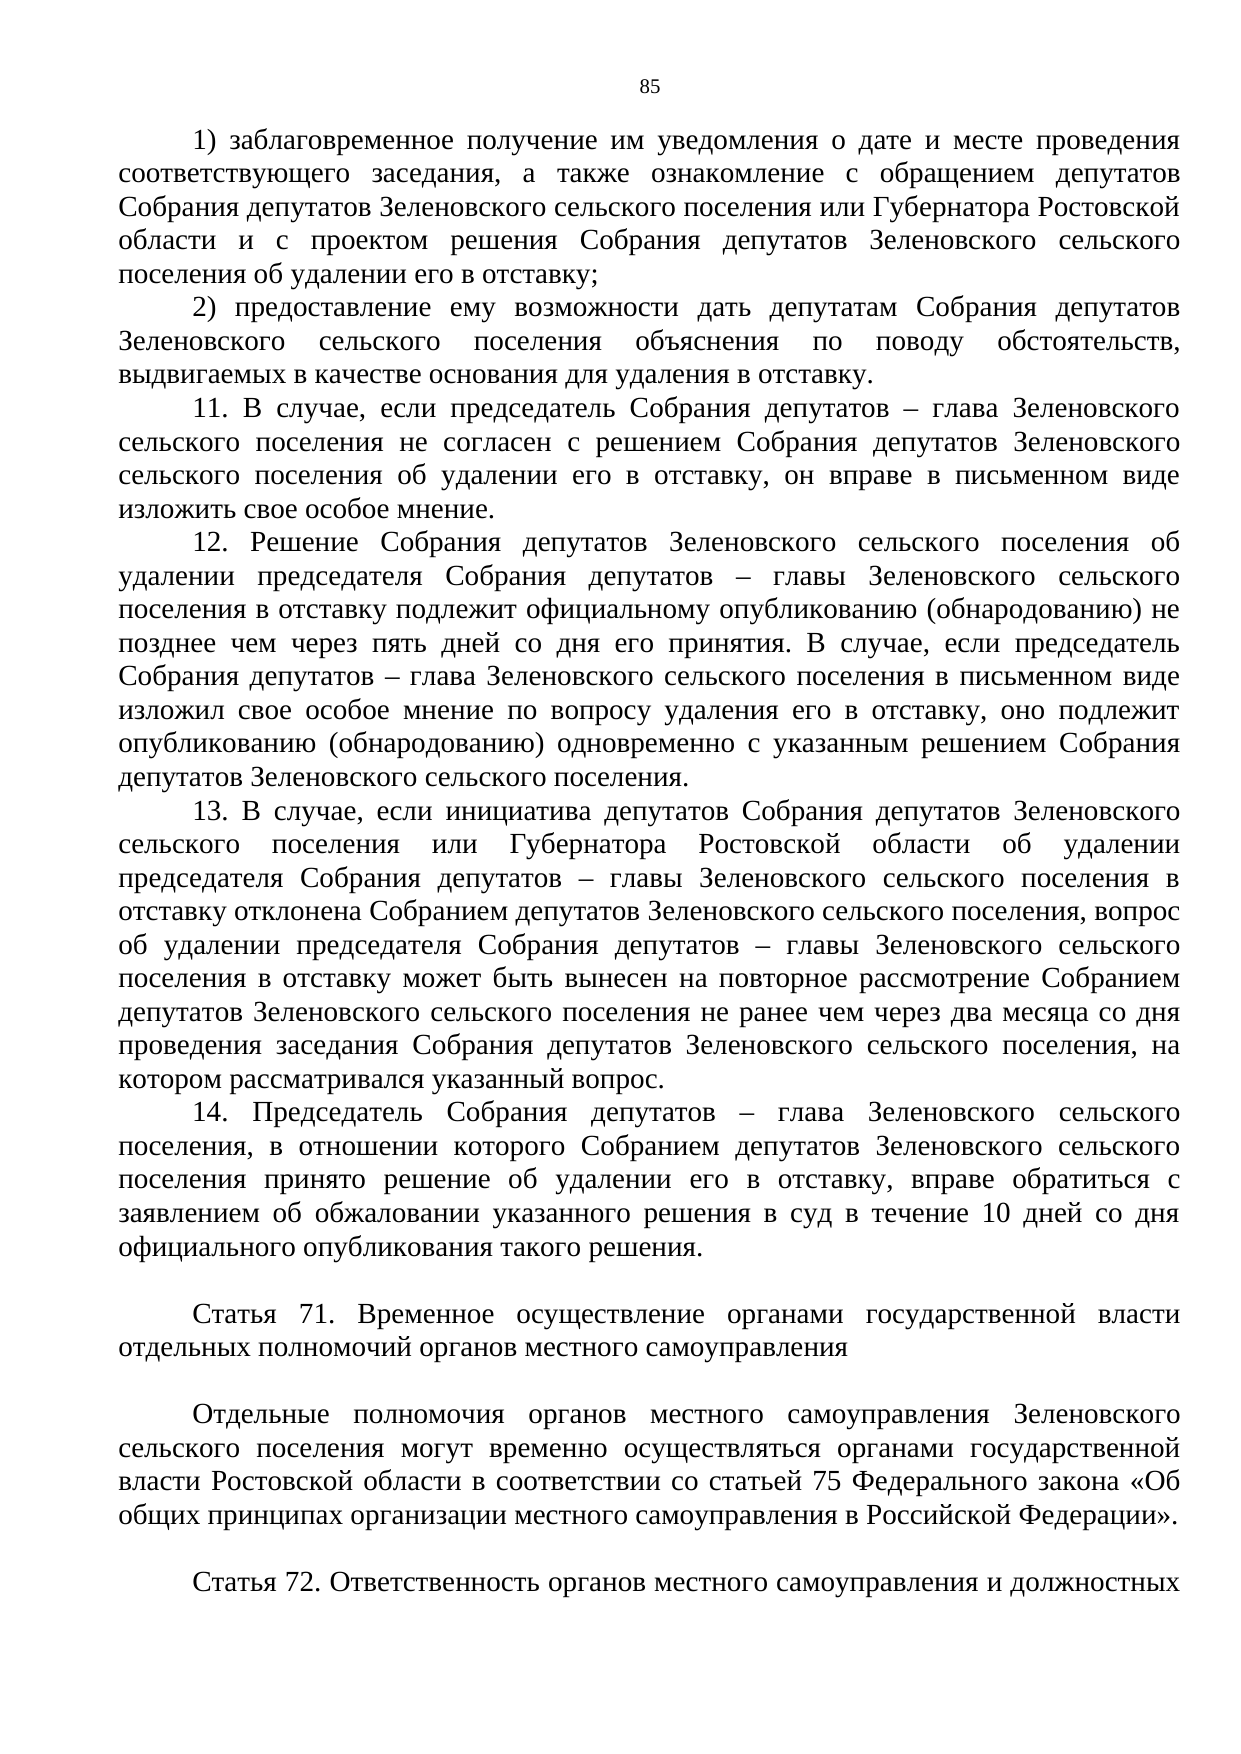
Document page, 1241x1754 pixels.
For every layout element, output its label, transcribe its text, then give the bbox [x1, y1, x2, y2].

text 13. В случае, если инициатива депутатов Собрания депутатов Зеленовского сельского поселения или Губернатора Ростовской области об удалении председателя Собрания депутатов – главы Зеленовского сельского поселения в отставку отклонена Собранием депутатов Зеленовского сельского поселения, вопрос об удалении председателя Собрания депутатов – главы Зеленовского сельского поселения в отставку может быть вынесен на повторное рассмотрение Собранием депутатов Зеленовского сельского поселения не ранее чем через два месяца со дня проведения заседания Собрания депутатов Зеленовского сельского поселения, на котором рассматривался указанный вопрос. [118, 793, 1181, 1094]
text 1) заблаговременное получение им уведомления о дате и месте проведения соответствующего заседания, а также ознакомление с обращением депутатов Собрания депутатов Зеленовского сельского поселения или Губернатора Ростовской области и с проектом решения Собрания депутатов Зеленовского сельского поселения об удалении его в отставку; [118, 122, 1181, 289]
text 12. Решение Собрания депутатов Зеленовского сельского поселения об удалении председателя Собрания депутатов – главы Зеленовского сельского поселения в отставку подлежит официальному опубликованию (обнародованию) не позднее чем через пять дней со дня его принятия. В случае, если председатель Собрания депутатов – глава Зеленовского сельского поселения в письменном виде изложил свое особое мнение по вопросу удаления его в отставку, оно подлежит опубликованию (обнародованию) одновременно с указанным решением Собрания депутатов Зеленовского сельского поселения. [118, 524, 1181, 793]
text Отдельные полномочия органов местного самоуправления Зеленовского сельского поселения могут временно осуществляться органами государственной власти Ростовской области в соответствии со статьей 75 Федерального закона «Об общих принципах организации местного самоуправления в Российской Федерации». [118, 1396, 1181, 1531]
text Статья 72. Ответственность органов местного самоуправления и должностных [118, 1564, 1181, 1598]
text 14. Председатель Собрания депутатов – глава Зеленовского сельского поселения, в отношении которого Собранием депутатов Зеленовского сельского поселения принято решение об удалении его в отставку, вправе обратиться с заявлением об обжаловании указанного решения в суд в течение 10 дней со дня официального опубликования такого решения. [118, 1094, 1181, 1262]
text 2) предоставление ему возможности дать депутатам Собрания депутатов Зеленовского сельского поселения объяснения по поводу обстоятельств, выдвигаемых в качестве основания для удаления в отставку. [118, 289, 1181, 390]
text Статья 71. Временное осуществление органами государственной власти отдельных полномочий органов местного самоуправления [118, 1296, 1181, 1363]
text 11. В случае, если председатель Собрания депутатов – глава Зеленовского сельского поселения не согласен с решением Собрания депутатов Зеленовского сельского поселения об удалении его в отставку, он вправе в письменном виде изложить свое особое мнение. [118, 390, 1181, 524]
